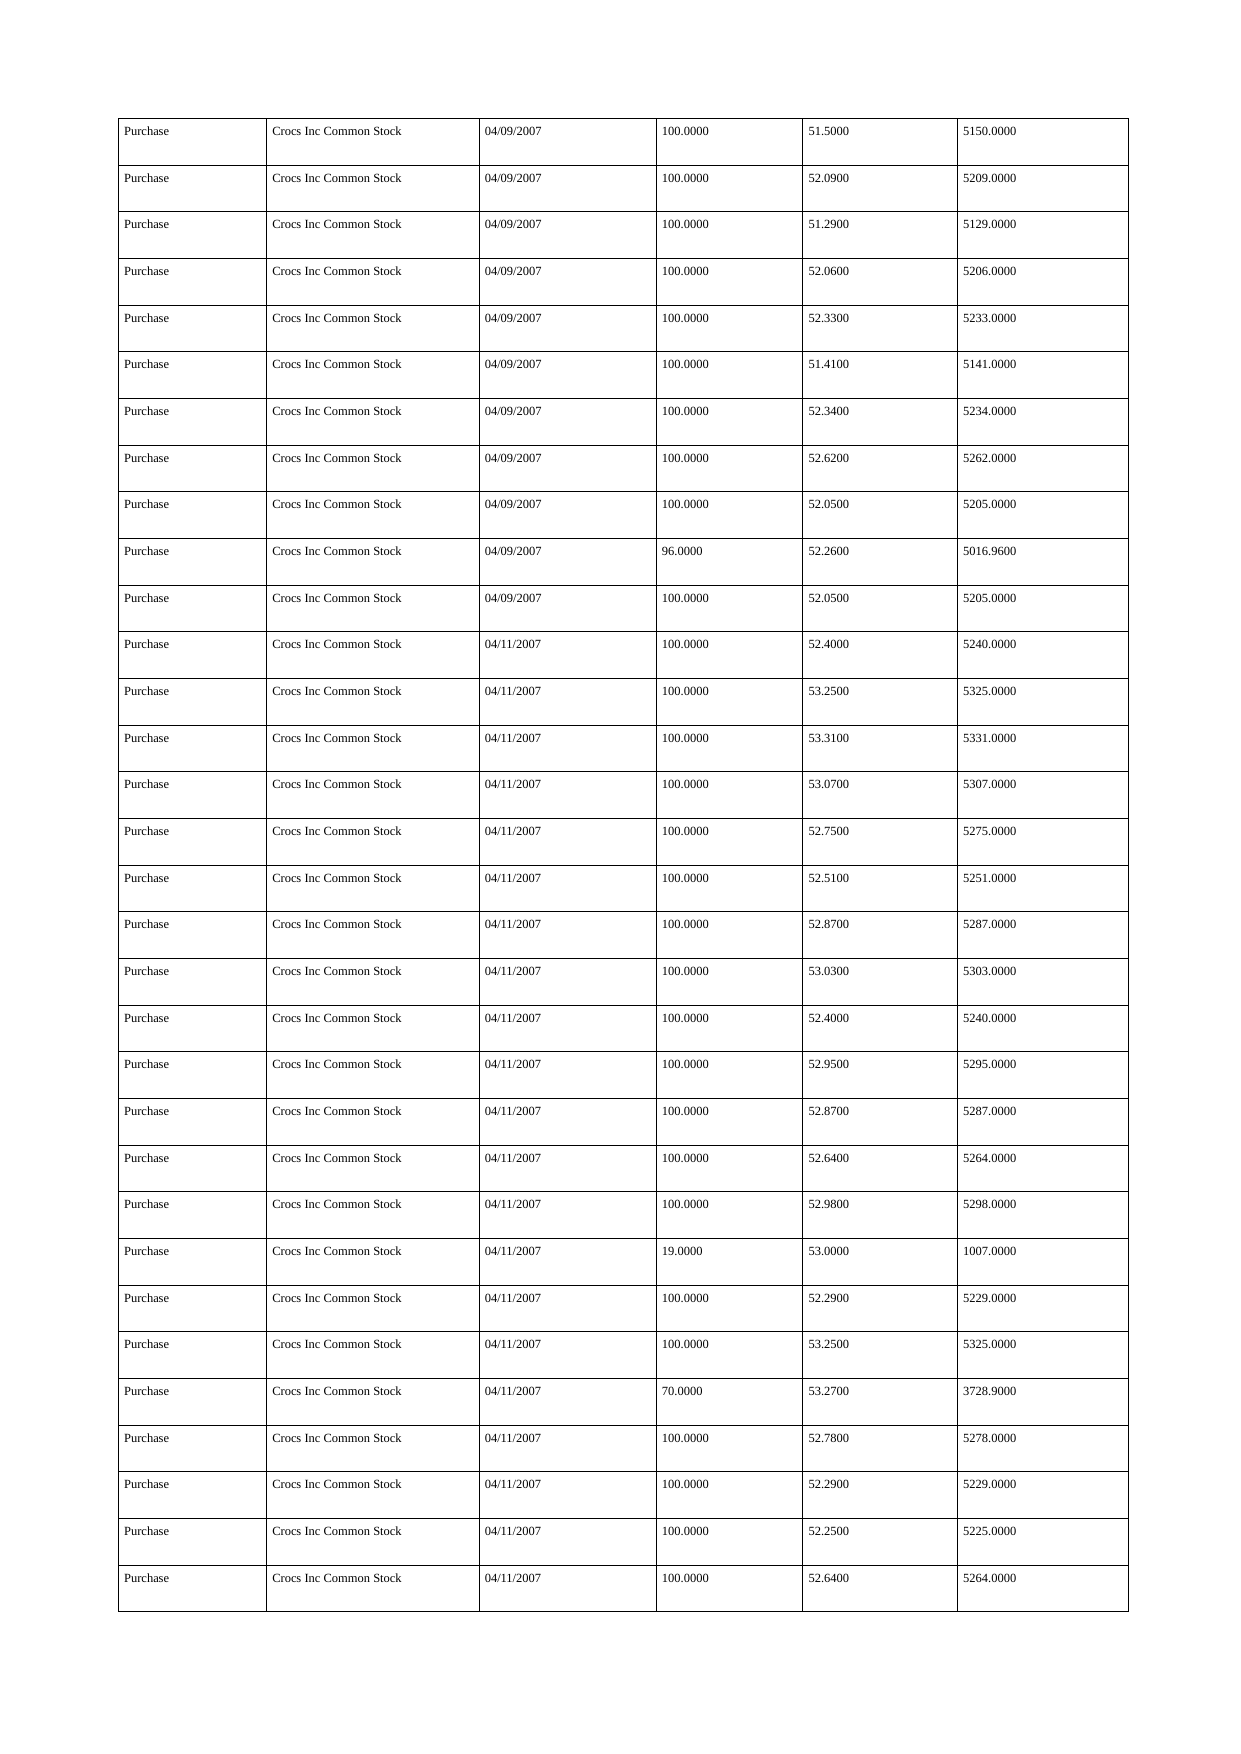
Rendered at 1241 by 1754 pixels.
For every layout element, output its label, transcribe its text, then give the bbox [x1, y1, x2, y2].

table_cell 04/11/2007 [480, 1286, 656, 1331]
table_cell Crocs Inc Common Stock [267, 1566, 479, 1611]
table_cell 100.0000 [657, 772, 802, 818]
table_cell 52.4000 [803, 632, 957, 678]
table_cell 100.0000 [657, 446, 802, 491]
table_cell 53.3100 [803, 726, 957, 771]
table_cell 100.0000 [657, 352, 802, 398]
table_cell 53.2700 [803, 1379, 957, 1425]
table_cell 100.0000 [657, 212, 802, 258]
table_cell 04/11/2007 [480, 679, 656, 725]
table_cell Crocs Inc Common Stock [267, 1006, 479, 1051]
table_cell Crocs Inc Common Stock [267, 632, 479, 678]
table_cell 04/11/2007 [480, 1052, 656, 1098]
table_cell Purchase [119, 1006, 266, 1051]
table_cell 100.0000 [657, 166, 802, 211]
table_cell 100.0000 [657, 1472, 802, 1518]
table_cell Purchase [119, 1239, 266, 1285]
table_cell 100.0000 [657, 632, 802, 678]
table_cell 04/09/2007 [480, 352, 656, 398]
table_cell 100.0000 [657, 1519, 802, 1565]
table_cell 52.0500 [803, 492, 957, 538]
table_cell 04/11/2007 [480, 1099, 656, 1145]
table_cell 53.0300 [803, 959, 957, 1005]
table_cell 52.4000 [803, 1006, 957, 1051]
table_cell 100.0000 [657, 1332, 802, 1378]
table_cell 100.0000 [657, 1052, 802, 1098]
table_cell 5251.0000 [958, 866, 1128, 911]
table_cell Crocs Inc Common Stock [267, 1099, 479, 1145]
table_cell 04/11/2007 [480, 726, 656, 771]
table_cell 5264.0000 [958, 1566, 1128, 1611]
table_cell Purchase [119, 446, 266, 491]
table_cell Crocs Inc Common Stock [267, 1472, 479, 1518]
table_cell 51.4100 [803, 352, 957, 398]
table_cell Purchase [119, 539, 266, 585]
table_cell 04/09/2007 [480, 539, 656, 585]
table_cell Purchase [119, 259, 266, 305]
table_cell 52.6400 [803, 1146, 957, 1191]
table_cell 5233.0000 [958, 306, 1128, 351]
table_cell 5240.0000 [958, 632, 1128, 678]
table_cell Purchase [119, 1379, 266, 1425]
table_cell 5295.0000 [958, 1052, 1128, 1098]
table_cell 100.0000 [657, 1426, 802, 1471]
table_cell 5287.0000 [958, 912, 1128, 958]
table_cell 5225.0000 [958, 1519, 1128, 1565]
table_cell Crocs Inc Common Stock [267, 446, 479, 491]
table_cell 04/11/2007 [480, 1379, 656, 1425]
table_cell Purchase [119, 352, 266, 398]
table_cell 04/11/2007 [480, 772, 656, 818]
table_cell 04/11/2007 [480, 1239, 656, 1285]
table_cell 04/09/2007 [480, 586, 656, 631]
table_cell Purchase [119, 632, 266, 678]
table_cell Purchase [119, 1192, 266, 1238]
table_cell Purchase [119, 212, 266, 258]
table_cell Purchase [119, 912, 266, 958]
table_cell Crocs Inc Common Stock [267, 1146, 479, 1191]
table_cell Purchase [119, 679, 266, 725]
table_cell 04/11/2007 [480, 1472, 656, 1518]
table_cell 1007.0000 [958, 1239, 1128, 1285]
table_cell Crocs Inc Common Stock [267, 212, 479, 258]
table_cell Purchase [119, 1426, 266, 1471]
table_cell Crocs Inc Common Stock [267, 1286, 479, 1331]
table_cell 04/11/2007 [480, 1519, 656, 1565]
table_cell Purchase [119, 1472, 266, 1518]
table_cell 04/09/2007 [480, 119, 656, 165]
table_cell 5287.0000 [958, 1099, 1128, 1145]
table_cell Purchase [119, 1332, 266, 1378]
table_cell Purchase [119, 306, 266, 351]
table_cell 04/09/2007 [480, 166, 656, 211]
table_cell 5129.0000 [958, 212, 1128, 258]
table_cell Crocs Inc Common Stock [267, 1332, 479, 1378]
table_cell 5262.0000 [958, 446, 1128, 491]
table_cell 100.0000 [657, 679, 802, 725]
table_cell Purchase [119, 586, 266, 631]
table_cell Crocs Inc Common Stock [267, 539, 479, 585]
table_cell 5264.0000 [958, 1146, 1128, 1191]
table_cell 04/11/2007 [480, 959, 656, 1005]
table_cell 5229.0000 [958, 1472, 1128, 1518]
table_cell Crocs Inc Common Stock [267, 1192, 479, 1238]
table_cell Purchase [119, 399, 266, 445]
table_cell 5206.0000 [958, 259, 1128, 305]
table_cell 100.0000 [657, 399, 802, 445]
table_cell 100.0000 [657, 306, 802, 351]
table_cell 52.7500 [803, 819, 957, 865]
table_cell Crocs Inc Common Stock [267, 959, 479, 1005]
table_cell 70.0000 [657, 1379, 802, 1425]
table_cell 5307.0000 [958, 772, 1128, 818]
table_cell 5205.0000 [958, 586, 1128, 631]
table_cell 52.6400 [803, 1566, 957, 1611]
table_cell 52.9800 [803, 1192, 957, 1238]
table_cell Crocs Inc Common Stock [267, 352, 479, 398]
table_cell 52.2600 [803, 539, 957, 585]
table_cell 04/11/2007 [480, 819, 656, 865]
table_cell Purchase [119, 772, 266, 818]
table_cell 52.2500 [803, 1519, 957, 1565]
table_cell 100.0000 [657, 1006, 802, 1051]
table_cell 100.0000 [657, 259, 802, 305]
table_cell 5240.0000 [958, 1006, 1128, 1051]
table_cell 52.8700 [803, 912, 957, 958]
table_cell 52.3300 [803, 306, 957, 351]
table_cell 100.0000 [657, 492, 802, 538]
table_cell 5325.0000 [958, 679, 1128, 725]
table_cell 5209.0000 [958, 166, 1128, 211]
table_cell 100.0000 [657, 1146, 802, 1191]
table_cell 52.8700 [803, 1099, 957, 1145]
table_cell 04/11/2007 [480, 1146, 656, 1191]
table_cell Purchase [119, 1519, 266, 1565]
table_cell Crocs Inc Common Stock [267, 1519, 479, 1565]
table_cell 52.6200 [803, 446, 957, 491]
table_cell 100.0000 [657, 866, 802, 911]
table_cell 52.2900 [803, 1286, 957, 1331]
table_cell 5298.0000 [958, 1192, 1128, 1238]
table_cell Crocs Inc Common Stock [267, 772, 479, 818]
table_cell 96.0000 [657, 539, 802, 585]
table_cell 51.5000 [803, 119, 957, 165]
table_cell 53.2500 [803, 1332, 957, 1378]
table_cell 04/11/2007 [480, 866, 656, 911]
table_cell 04/09/2007 [480, 259, 656, 305]
table_cell 100.0000 [657, 912, 802, 958]
table_cell 5150.0000 [958, 119, 1128, 165]
table_cell 04/11/2007 [480, 1192, 656, 1238]
table_cell Purchase [119, 726, 266, 771]
table_cell Purchase [119, 1099, 266, 1145]
table_cell Crocs Inc Common Stock [267, 819, 479, 865]
table_cell Crocs Inc Common Stock [267, 166, 479, 211]
table_cell Purchase [119, 119, 266, 165]
table_cell Crocs Inc Common Stock [267, 306, 479, 351]
table_cell 52.9500 [803, 1052, 957, 1098]
table_cell 52.0500 [803, 586, 957, 631]
table_cell 5141.0000 [958, 352, 1128, 398]
table_cell 04/09/2007 [480, 446, 656, 491]
table_cell 51.2900 [803, 212, 957, 258]
table_cell 100.0000 [657, 726, 802, 771]
table_cell Crocs Inc Common Stock [267, 1426, 479, 1471]
table_cell 04/11/2007 [480, 912, 656, 958]
table_cell Crocs Inc Common Stock [267, 586, 479, 631]
table_cell Crocs Inc Common Stock [267, 1052, 479, 1098]
table_cell Crocs Inc Common Stock [267, 1239, 479, 1285]
table_cell 5331.0000 [958, 726, 1128, 771]
table_cell Crocs Inc Common Stock [267, 866, 479, 911]
table_cell Purchase [119, 1566, 266, 1611]
table_cell 100.0000 [657, 1192, 802, 1238]
table_cell 04/09/2007 [480, 399, 656, 445]
table_cell 52.5100 [803, 866, 957, 911]
table_cell 04/11/2007 [480, 1426, 656, 1471]
table_cell Purchase [119, 492, 266, 538]
table_cell 5205.0000 [958, 492, 1128, 538]
table_cell 5278.0000 [958, 1426, 1128, 1471]
table_cell 52.3400 [803, 399, 957, 445]
table_cell 52.7800 [803, 1426, 957, 1471]
table_cell Crocs Inc Common Stock [267, 492, 479, 538]
table_cell 53.2500 [803, 679, 957, 725]
table_cell 19.0000 [657, 1239, 802, 1285]
table_cell 100.0000 [657, 1566, 802, 1611]
table_cell 52.0600 [803, 259, 957, 305]
table_cell Crocs Inc Common Stock [267, 1379, 479, 1425]
table_cell Crocs Inc Common Stock [267, 119, 479, 165]
table_cell 52.0900 [803, 166, 957, 211]
table_cell 04/11/2007 [480, 1332, 656, 1378]
table_cell Crocs Inc Common Stock [267, 259, 479, 305]
table_cell 04/11/2007 [480, 1566, 656, 1611]
table_cell Crocs Inc Common Stock [267, 679, 479, 725]
table_cell 53.0700 [803, 772, 957, 818]
table_cell 100.0000 [657, 819, 802, 865]
table_cell Purchase [119, 959, 266, 1005]
table_cell 04/09/2007 [480, 306, 656, 351]
table_cell 5275.0000 [958, 819, 1128, 865]
table_cell 53.0000 [803, 1239, 957, 1285]
table_cell 100.0000 [657, 1099, 802, 1145]
table_cell 5229.0000 [958, 1286, 1128, 1331]
table_cell 100.0000 [657, 1286, 802, 1331]
table_cell 52.2900 [803, 1472, 957, 1518]
table_cell 5234.0000 [958, 399, 1128, 445]
table_cell 04/11/2007 [480, 632, 656, 678]
table_cell Purchase [119, 866, 266, 911]
table_cell 5303.0000 [958, 959, 1128, 1005]
table_cell 04/11/2007 [480, 1006, 656, 1051]
table_cell 04/09/2007 [480, 492, 656, 538]
table_cell Purchase [119, 819, 266, 865]
table_cell 5016.9600 [958, 539, 1128, 585]
table_cell Purchase [119, 1286, 266, 1331]
table_cell 100.0000 [657, 119, 802, 165]
table_cell 04/09/2007 [480, 212, 656, 258]
table_cell Purchase [119, 1052, 266, 1098]
table_cell Crocs Inc Common Stock [267, 399, 479, 445]
table_cell 5325.0000 [958, 1332, 1128, 1378]
table_cell 100.0000 [657, 959, 802, 1005]
table_cell Purchase [119, 1146, 266, 1191]
table_cell 100.0000 [657, 586, 802, 631]
table_cell 3728.9000 [958, 1379, 1128, 1425]
table_cell Crocs Inc Common Stock [267, 912, 479, 958]
table_cell Crocs Inc Common Stock [267, 726, 479, 771]
table_cell Purchase [119, 166, 266, 211]
